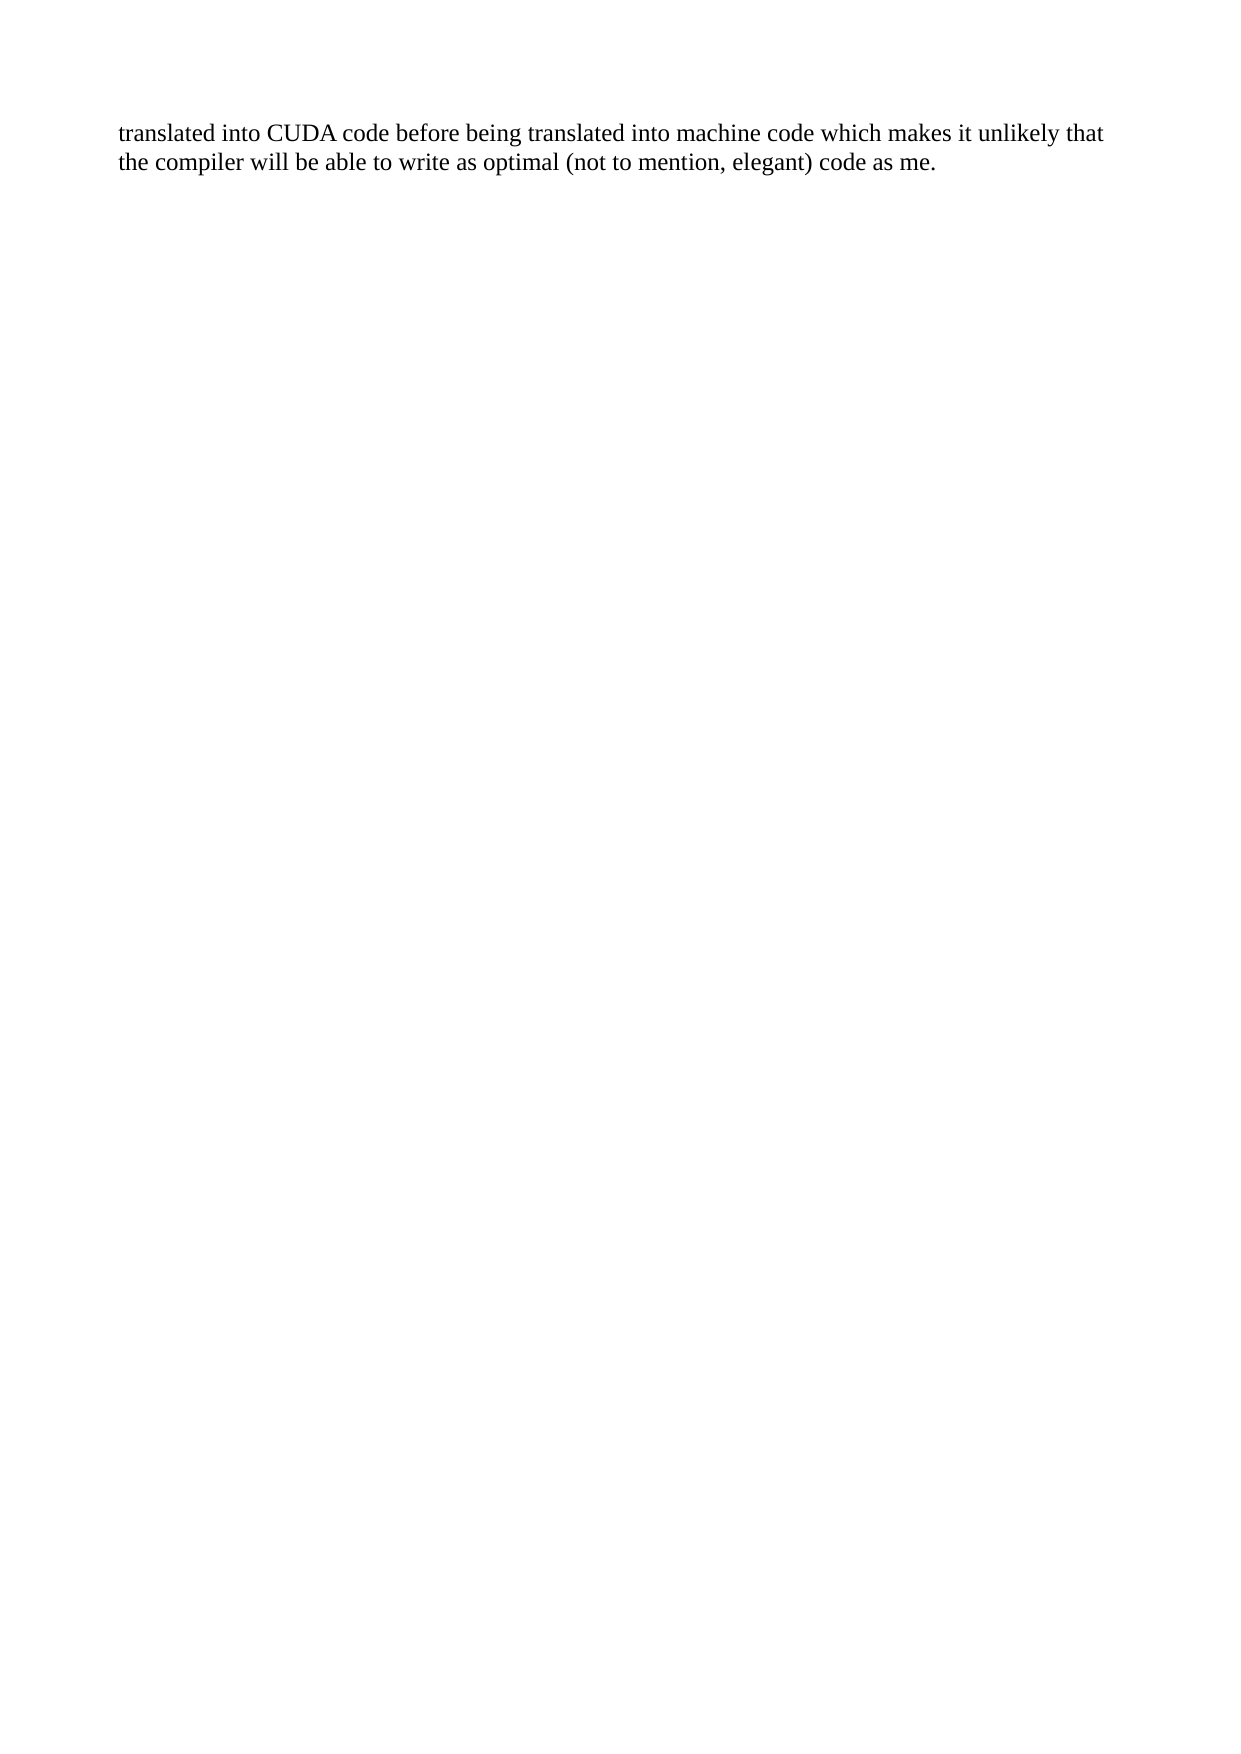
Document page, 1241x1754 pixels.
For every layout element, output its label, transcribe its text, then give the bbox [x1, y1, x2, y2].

text translated into CUDA code before being translated into machine code which makes it unlikely that the compiler will be able to write as optimal (not to mention, elegant) code as me. [118, 118, 1122, 176]
